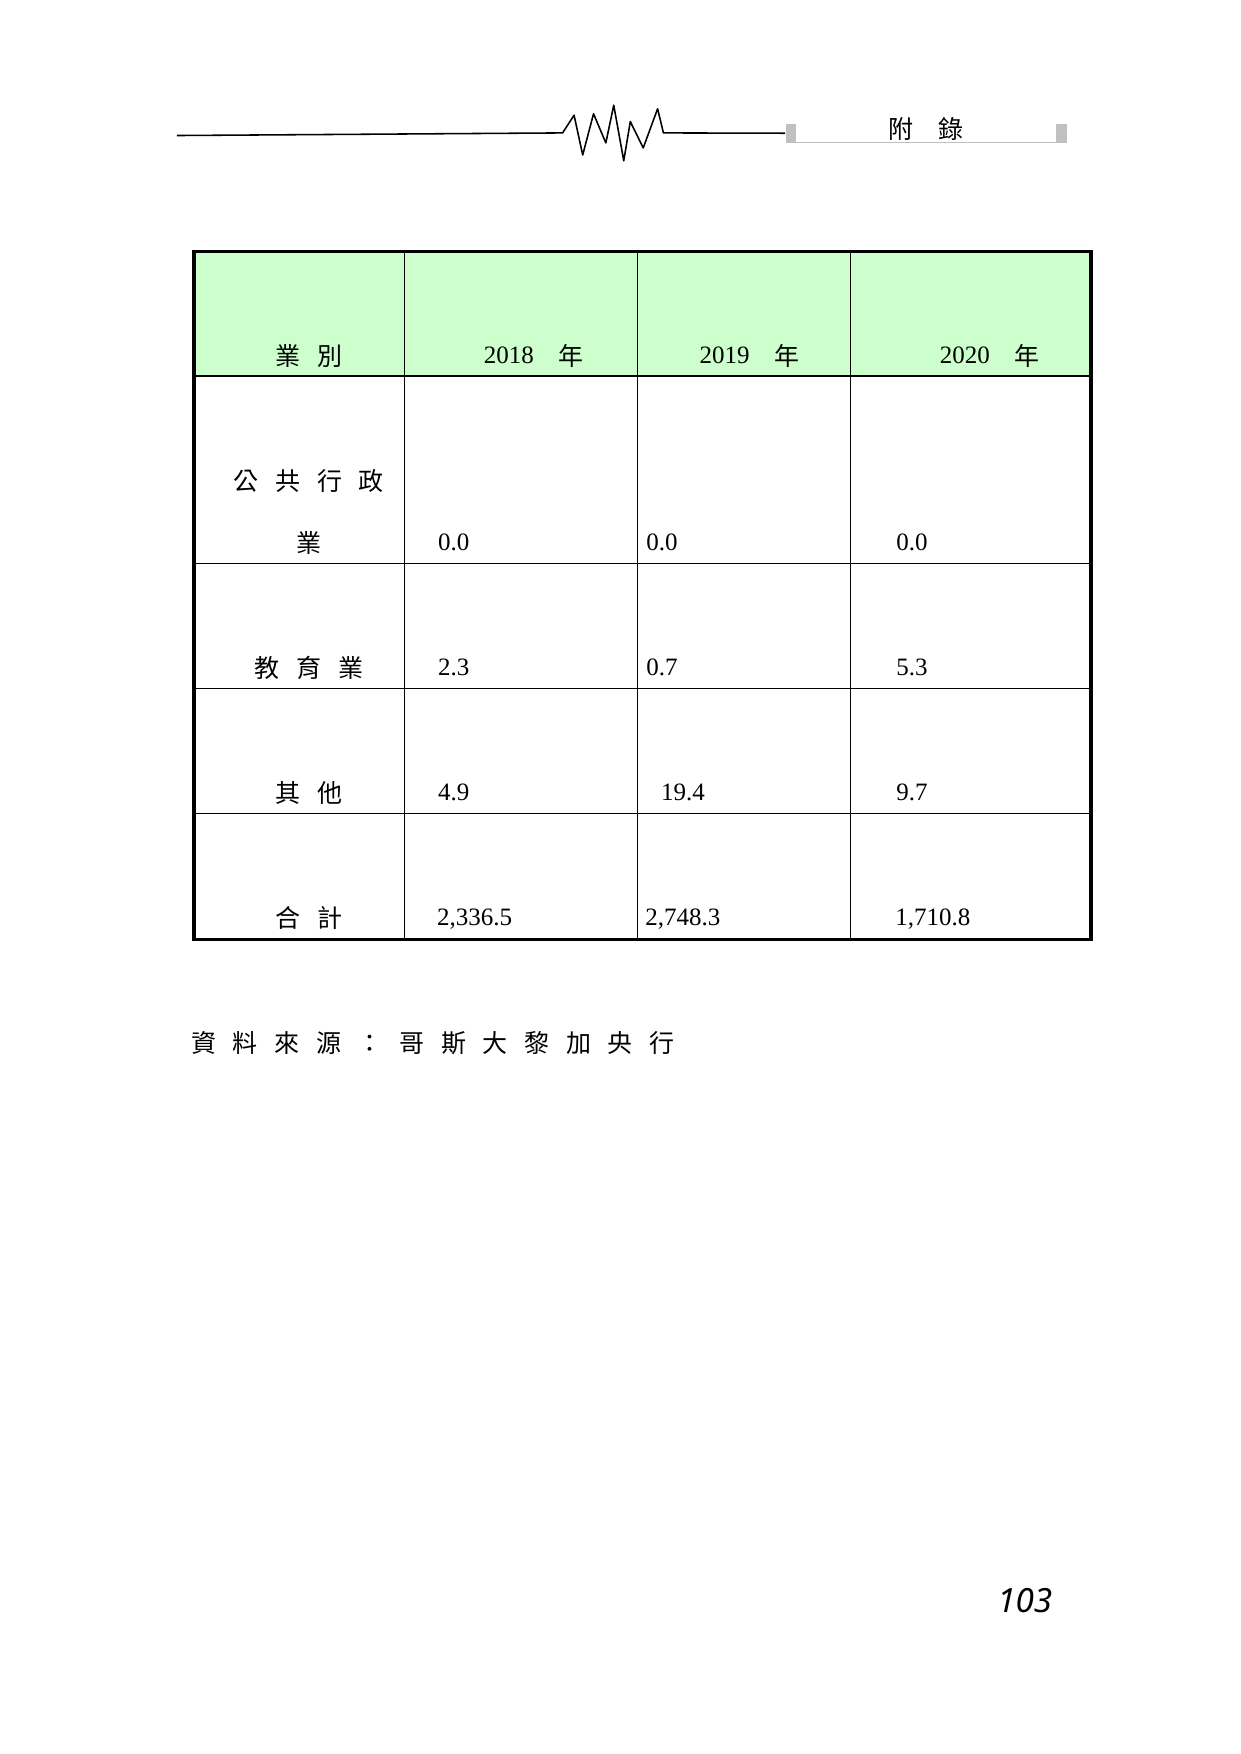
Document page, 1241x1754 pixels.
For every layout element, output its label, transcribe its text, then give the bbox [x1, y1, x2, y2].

table_header 2019年 [638, 253, 850, 375]
table_cell 0.7 [638, 564, 850, 688]
table_cell 5.3 [851, 564, 1089, 688]
table_header 2020年 [851, 253, 1089, 375]
table_header 2018年 [405, 253, 637, 375]
table_cell 0.0 [851, 377, 1089, 563]
table_cell 19.4 [638, 689, 850, 813]
table_cell 9.7 [851, 689, 1089, 813]
table_cell 0.0 [405, 377, 637, 563]
table_cell 2.3 [405, 564, 637, 688]
table_header 業別 [196, 253, 404, 375]
table_cell 合計 [196, 814, 404, 938]
table_cell 2,748.3 [638, 814, 850, 938]
table_cell 2,336.5 [405, 814, 637, 938]
table_cell 1,710.8 [851, 814, 1089, 938]
table_cell 0.0 [638, 377, 850, 563]
table_cell 4.9 [405, 689, 637, 813]
text 資料來源：哥斯大黎加央行 [183, 1000, 1058, 1063]
table_cell 教育業 [196, 564, 404, 688]
table_cell 公共行政業 [196, 377, 404, 563]
table_cell 其他 [196, 689, 404, 813]
